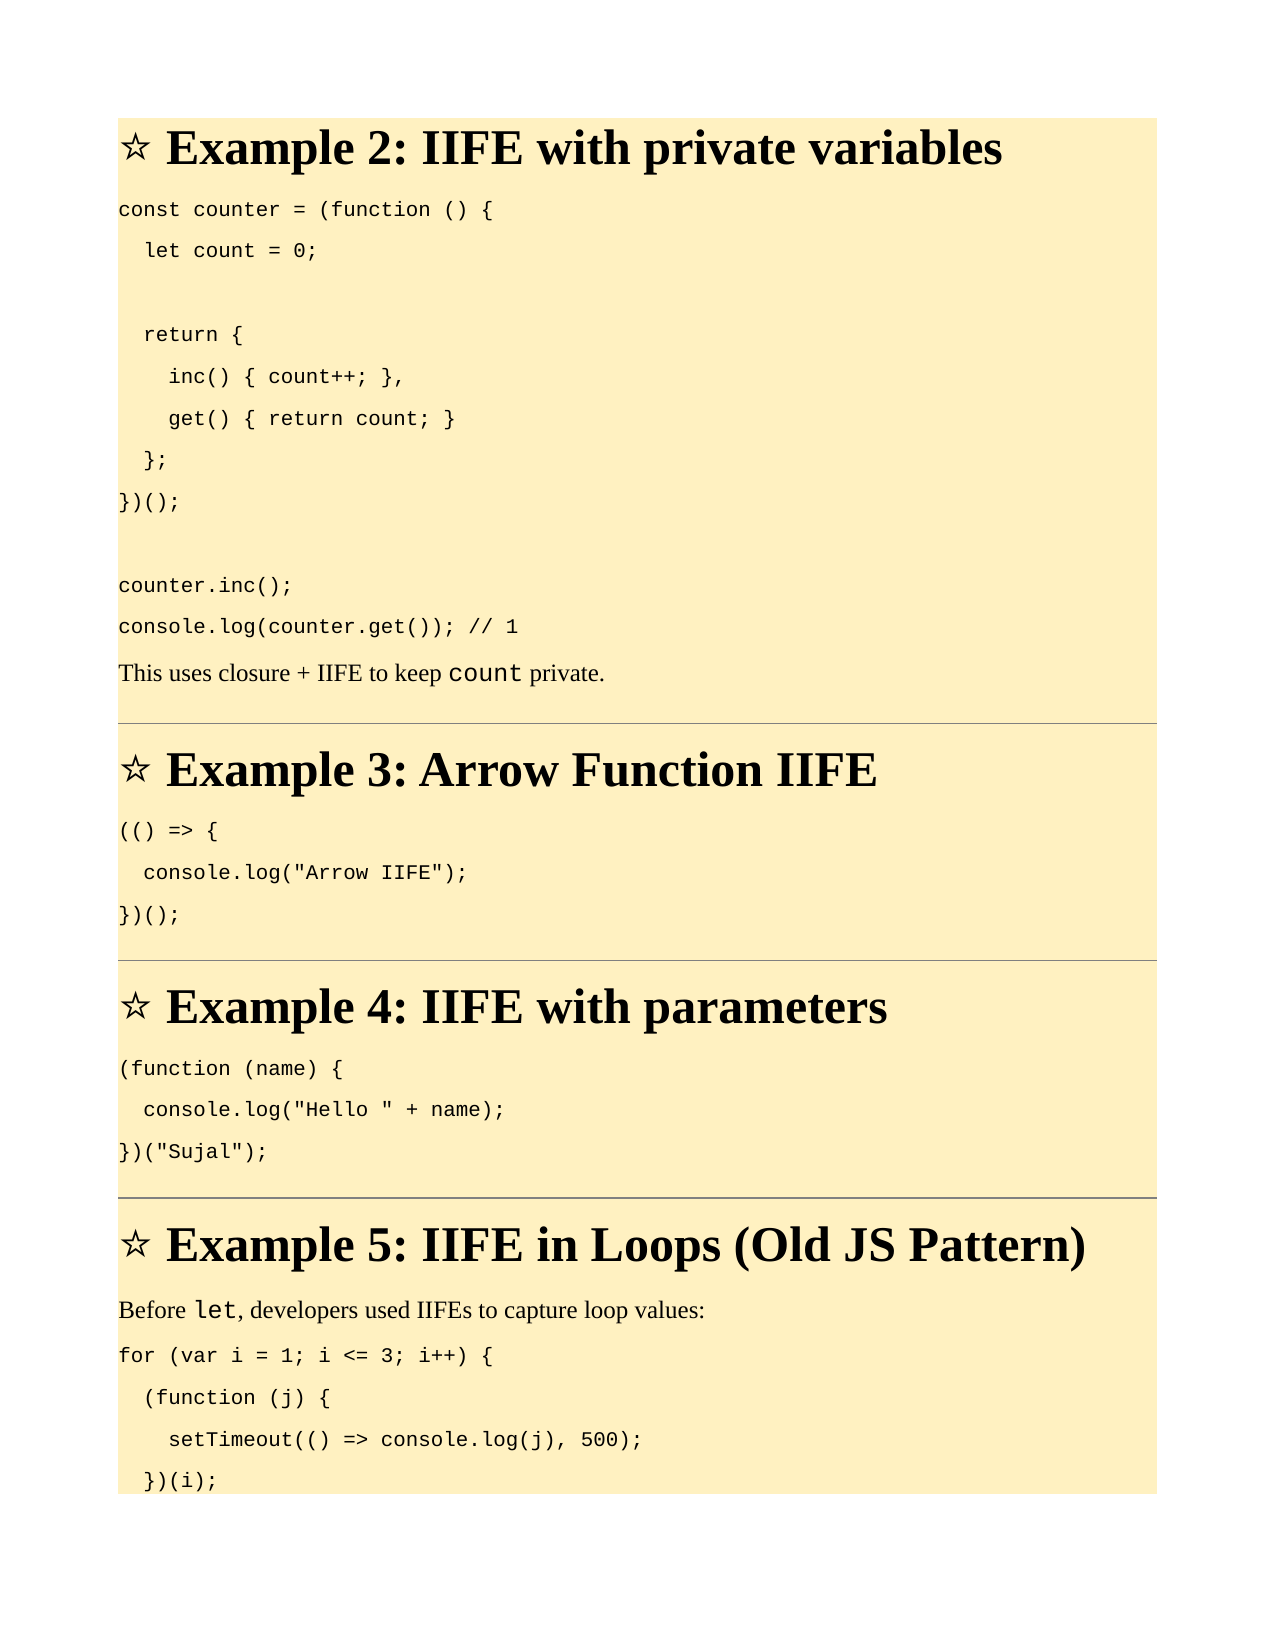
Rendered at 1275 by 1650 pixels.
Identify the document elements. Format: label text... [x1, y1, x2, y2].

text for (var i = 1; i <= 3; i++) { [118, 1345, 1157, 1369]
text })("Sujal"); [118, 1141, 1157, 1165]
text })(); [118, 904, 1157, 927]
text })(i); [118, 1470, 1157, 1494]
subtitle ⭐ Example 3: Arrow Function IIFE [118, 740, 1157, 797]
subtitle ⭐ Example 4: IIFE with parameters [118, 977, 1157, 1034]
text console.log("Arrow IIFE"); [118, 862, 1157, 886]
text console.log(counter.get()); // 1 [118, 616, 1157, 640]
text get() { return count; } [118, 408, 1157, 431]
text return { [118, 324, 1157, 348]
text let count = 0; [118, 241, 1157, 264]
text console.log("Hello " + name); [118, 1099, 1157, 1123]
text }; [118, 449, 1157, 473]
text setTimeout(() => console.log(j), 500); [118, 1429, 1157, 1452]
text Before let, developers used IIFEs to capture loop values: [118, 1295, 1157, 1326]
text const counter = (function () { [118, 199, 1157, 222]
subtitle ⭐ Example 5: IIFE in Loops (Old JS Pattern) [118, 1214, 1157, 1272]
text })(); [118, 491, 1157, 515]
text counter.inc(); [118, 575, 1157, 598]
text This uses closure + IIFE to keep count private. [118, 658, 1157, 689]
subtitle ⭐ Example 2: IIFE with private variables [118, 118, 1157, 176]
text (function (name) { [118, 1058, 1157, 1081]
text (function (j) { [118, 1387, 1157, 1411]
text (() => { [118, 820, 1157, 844]
text inc() { count++; }, [118, 366, 1157, 389]
